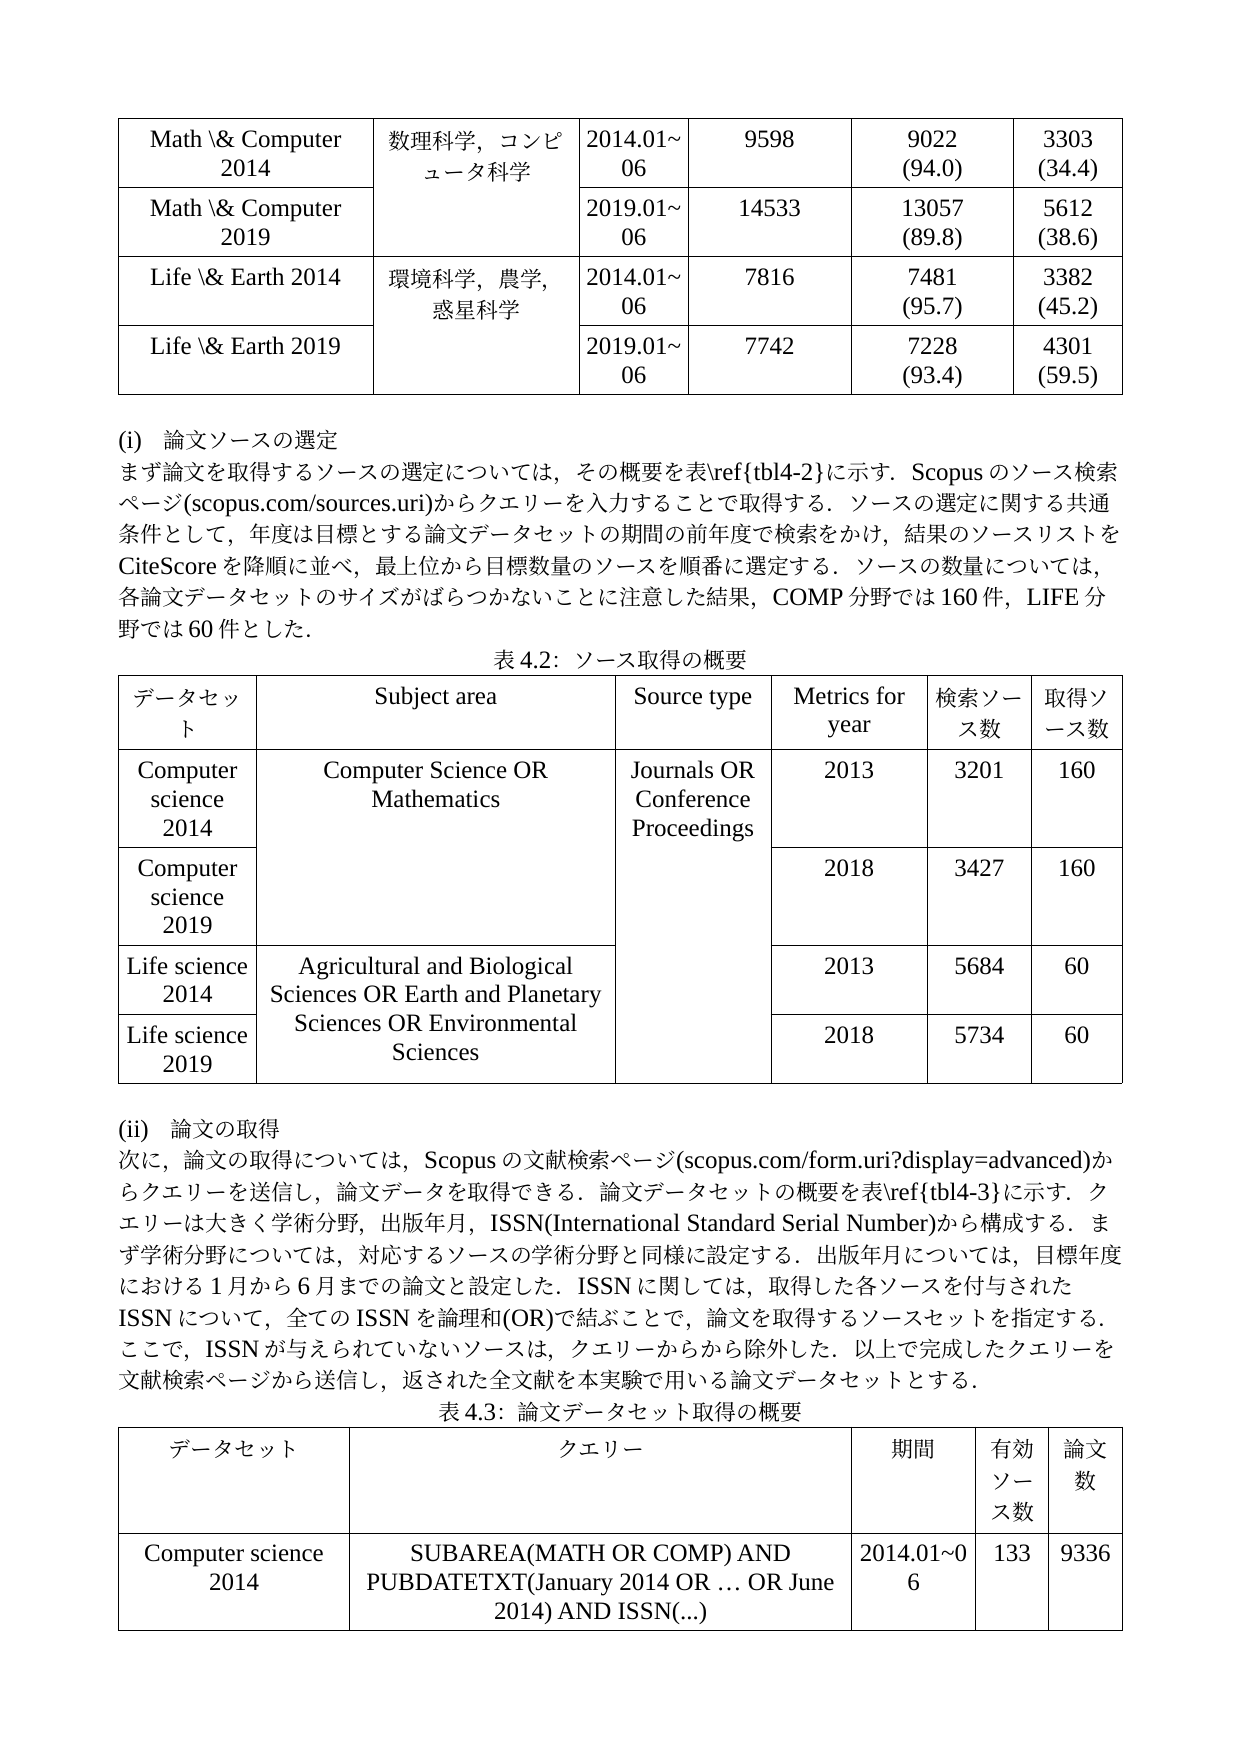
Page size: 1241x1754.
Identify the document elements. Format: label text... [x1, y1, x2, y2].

text 表4.2：ソース取得の概要 [118, 643, 1122, 675]
table_cell Life science 2019 [119, 1015, 256, 1083]
table_header Source type [616, 676, 771, 749]
table_cell 9598 [689, 119, 851, 187]
table_cell 160 [1032, 750, 1122, 847]
table_cell Computer science 2014 [119, 750, 256, 847]
table_cell 5612 (38.6) [1014, 188, 1122, 256]
table_header 有効ソース数 [976, 1428, 1048, 1532]
table_cell 9336 [1049, 1534, 1122, 1630]
table_cell 2014.01~06 [852, 1534, 975, 1630]
table_cell 2019.01~06 [580, 326, 688, 394]
table_cell 2019.01~06 [580, 188, 688, 256]
table_cell 2014.01~06 [580, 257, 688, 325]
text (ii) 論文の取得 [118, 1112, 1122, 1143]
table_cell 数理科学，コンピュータ科学 [374, 119, 579, 256]
table_header 検索ソース数 [928, 676, 1031, 749]
table_cell 2013 [772, 750, 927, 847]
table_cell 7228 (93.4) [852, 326, 1013, 394]
table_cell 2013 [772, 946, 927, 1014]
table_cell 4301 (59.5) [1014, 326, 1122, 394]
table_header 取得ソース数 [1032, 676, 1122, 749]
table_cell Math \& Computer 2019 [119, 188, 373, 256]
table_header Subject area [257, 676, 615, 749]
table_cell Agricultural and Biological Sciences OR Earth and Planetary Sciences OR Environmental Sciences [257, 946, 615, 1083]
table_cell Computer Science OR Mathematics [257, 750, 615, 945]
table_cell 7816 [689, 257, 851, 325]
table_header データセット [119, 1428, 349, 1532]
table_cell Life \& Earth 2014 [119, 257, 373, 325]
table_cell 2018 [772, 1015, 927, 1083]
table_cell Computer science 2014 [119, 1534, 349, 1630]
text (i) 論文ソースの選定 [118, 423, 1122, 455]
table_cell 14533 [689, 188, 851, 256]
table_cell 2014.01~06 [580, 119, 688, 187]
text まず論文を取得するソースの選定については，その概要を表\ref{tbl4-2}に示す．Scopusのソース検索ページ(scopus.com/sources.uri)からクエリーを入力することで取得する．ソースの選定に関する共通条件として，年度は目標とする論文データセットの期間の前年度で検索をかけ，結果のソースリストをCiteScoreを降順に並べ，最上位から目標数量のソースを順番に選定する．ソースの数量については，各論文データセットのサイズがばらつかないことに注意した結果，COMP分野では160件，LIFE分野では60件とした． [118, 455, 1122, 643]
text 次に，論文の取得については，Scopusの文献検索ページ(scopus.com/form.uri?display=advanced)からクエリーを送信し，論文データを取得できる．論文データセットの概要を表\ref{tbl4-3}に示す．クエリーは大きく学術分野，出版年月，ISSN(International Standard Serial Number)から構成する．まず学術分野については，対応するソースの学術分野と同様に設定する．出版年月については，目標年度における1月から6月までの論文と設定した．ISSNに関しては，取得した各ソースを付与されたISSNについて，全てのISSNを論理和(OR)で結ぶことで，論文を取得するソースセットを指定する．ここで，ISSNが与えられていないソースは，クエリーからから除外した．以上で完成したクエリーを文献検索ページから送信し，返された全文献を本実験で用いる論文データセットとする． [118, 1143, 1122, 1395]
table_cell 7742 [689, 326, 851, 394]
text 表4.3：論文データセット取得の概要 [118, 1395, 1122, 1427]
table_header Metrics for year [772, 676, 927, 749]
table_cell 環境科学，農学，惑星科学 [374, 257, 579, 394]
table_cell 60 [1032, 1015, 1122, 1083]
table_cell SUBAREA(MATH OR COMP) AND PUBDATETXT(January 2014 OR … OR June 2014) AND ISSN(...) [350, 1534, 851, 1630]
table_header データセット [119, 676, 256, 749]
table_cell Journals OR Conference Proceedings [616, 750, 771, 1083]
table_header 期間 [852, 1428, 975, 1532]
table_cell Life \& Earth 2019 [119, 326, 373, 394]
table_header 論文数 [1049, 1428, 1122, 1532]
table_header クエリー [350, 1428, 851, 1532]
table_cell 13057 (89.8) [852, 188, 1013, 256]
table_cell 5684 [928, 946, 1031, 1014]
table_cell 60 [1032, 946, 1122, 1014]
table_cell 5734 [928, 1015, 1031, 1083]
table_cell 3427 [928, 848, 1031, 945]
table_cell 9022 (94.0) [852, 119, 1013, 187]
table_cell 2018 [772, 848, 927, 945]
table_cell 160 [1032, 848, 1122, 945]
table_cell Math \& Computer 2014 [119, 119, 373, 187]
table_cell 3303 (34.4) [1014, 119, 1122, 187]
table_cell Computer science 2019 [119, 848, 256, 945]
table_cell 7481 (95.7) [852, 257, 1013, 325]
table_cell 3201 [928, 750, 1031, 847]
table_cell 3382 (45.2) [1014, 257, 1122, 325]
table_cell 133 [976, 1534, 1048, 1630]
table_cell Life science 2014 [119, 946, 256, 1014]
